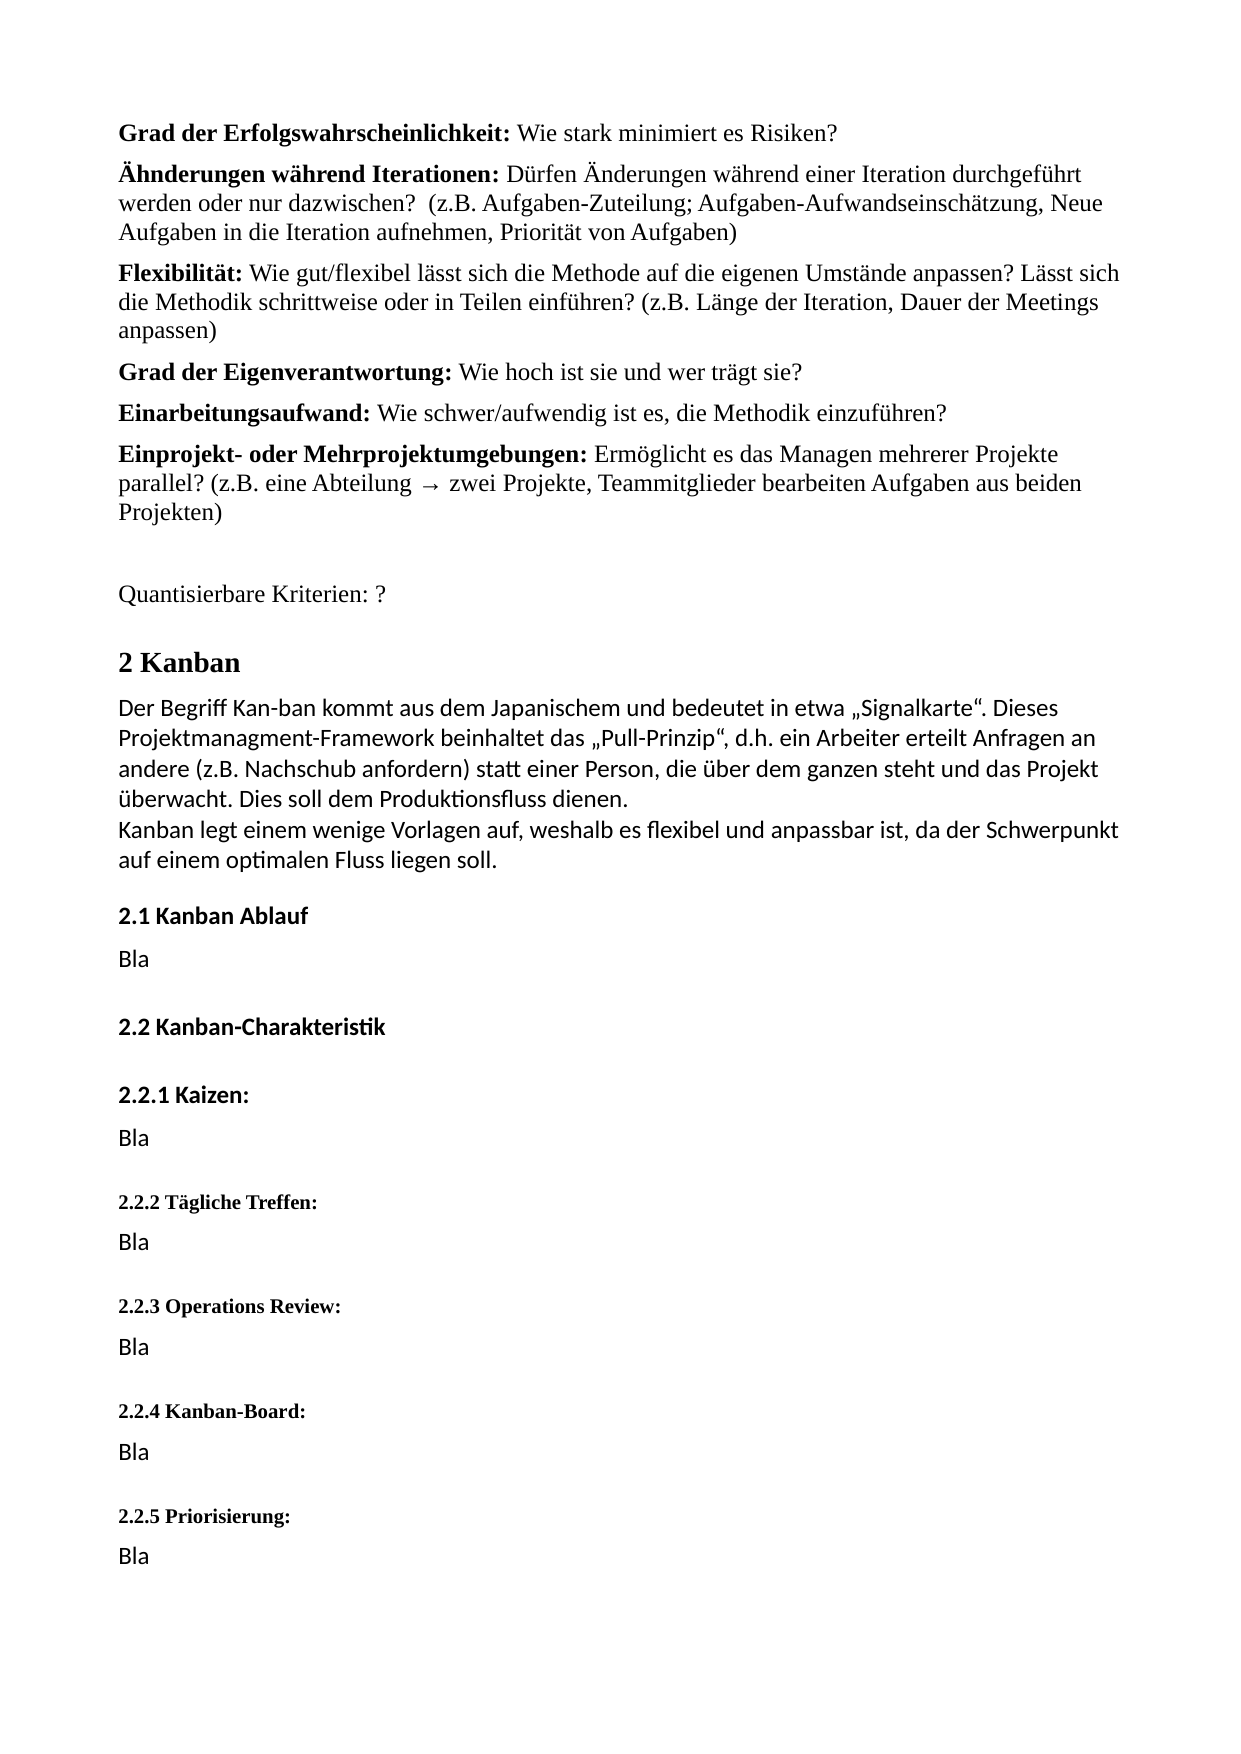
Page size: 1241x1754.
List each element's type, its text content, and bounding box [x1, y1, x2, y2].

text Bla [118, 1122, 1122, 1152]
text Grad der Erfolgswahrscheinlichkeit: Wie stark minimiert es Risiken? [118, 118, 1122, 147]
subtitle 2.2 Kanban-Charakteristik [118, 1011, 1122, 1041]
subtitle 2.2.3 Operations Review: [118, 1294, 1122, 1318]
text Bla [118, 1436, 1122, 1466]
subtitle 2.2.5 Priorisierung: [118, 1504, 1122, 1528]
text Grad der Eigenverantwortung: Wie hoch ist sie und wer trägt sie? [118, 357, 1122, 386]
subtitle 2.1 Kanban Ablauf [118, 900, 1122, 930]
text Einprojekt- oder Mehrprojektumgebungen: Ermöglicht es das Managen mehrerer Projekte parallel? (z.B. eine Abteilung → zwei Projekte, Teammitglieder bearbeiten Aufgaben aus beiden Projekten) [118, 439, 1122, 526]
text Einarbeitungsaufwand: Wie schwer/aufwendig ist es, die Methodik einzuführen? [118, 398, 1122, 427]
subtitle 2.2.2 Tägliche Treffen: [118, 1190, 1122, 1214]
text Bla [118, 1331, 1122, 1362]
subtitle 2.2.4 Kanban-Board: [118, 1399, 1122, 1423]
text Bla [118, 1540, 1122, 1571]
text Quantisierbare Kriterien: ? [118, 579, 1122, 608]
text Flexibilität: Wie gut/flexibel lässt sich die Methode auf die eigenen Umstände anpassen? Lässt sich die Methodik schrittweise oder in Teilen einführen? (z.B. Länge der Iteration, Dauer der Meetings anpassen) [118, 258, 1122, 344]
text Bla [118, 1226, 1122, 1257]
text Kanban legt einem wenige Vorlagen auf, weshalb es flexibel und anpassbar ist, da der Schwerpunkt auf einem optimalen Fluss liegen soll. [118, 814, 1122, 875]
subtitle 2 Kanban [118, 646, 1122, 679]
subtitle 2.2.1 Kaizen: [118, 1079, 1122, 1109]
text Ähnderungen während Iterationen: Dürfen Änderungen während einer Iteration durchgeführt werden oder nur dazwischen? (z.B. Aufgaben-Zuteilung; Aufgaben-Aufwandseinschätzung, Neue Aufgaben in die Iteration aufnehmen, Priorität von Aufgaben) [118, 159, 1122, 246]
text Bla [118, 943, 1122, 973]
text Der Begriff Kan-ban kommt aus dem Japanischem und bedeutet in etwa „Signalkarte“. Dieses Projektmanagment-Framework beinhaltet das „Pull-Prinzip“, d.h. ein Arbeiter erteilt Anfragen an andere (z.B. Nachschub anfordern) statt einer Person, die über dem ganzen steht und das Projekt überwacht. Dies soll dem Produktionsfluss dienen. [118, 692, 1122, 814]
